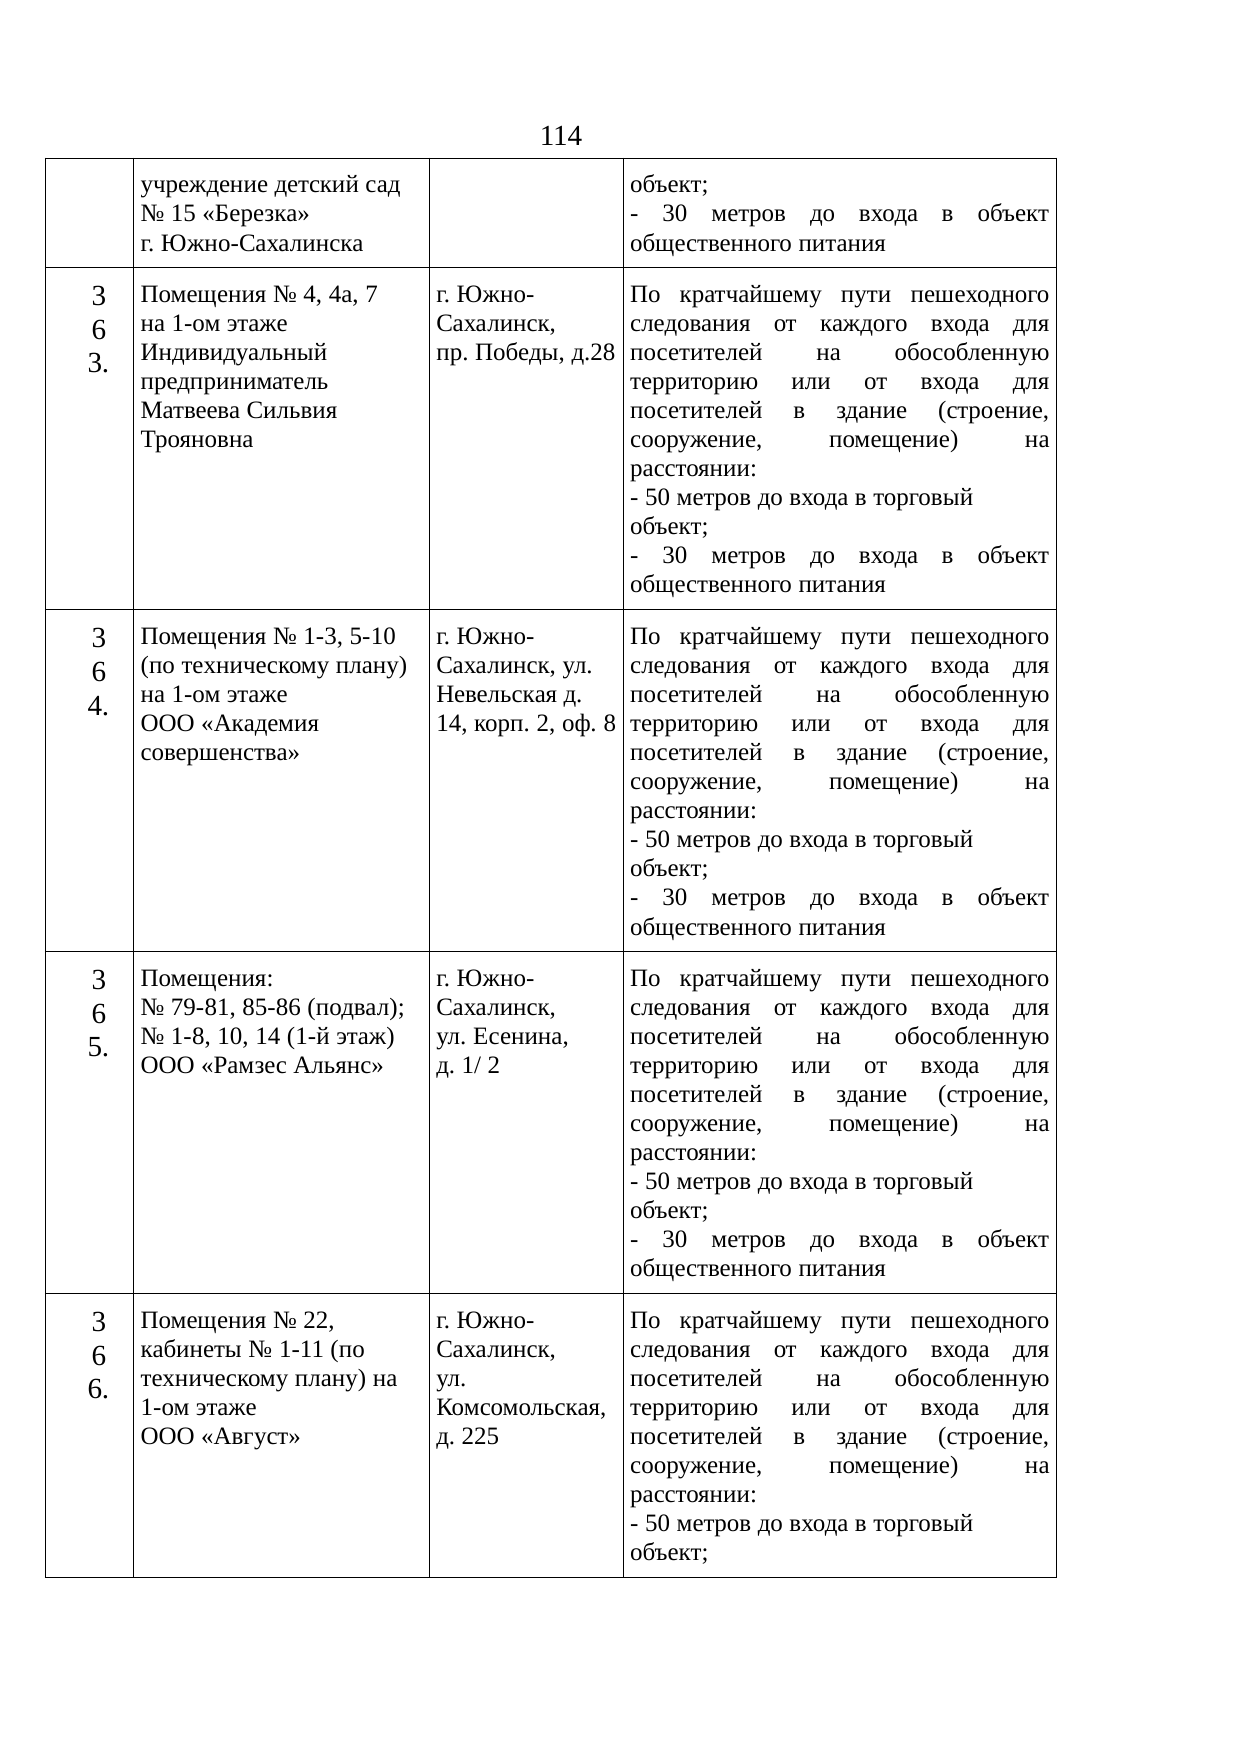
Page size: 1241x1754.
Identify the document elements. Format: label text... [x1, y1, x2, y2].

table_cell [46, 610, 133, 951]
table_cell Помещения № 22, кабинеты № 1-11 (по техническому плану) на 1-ом этаже ООО «Август» [134, 1294, 429, 1577]
table_cell Помещения № 1-3, 5-10 (по техническому плану) на 1-ом этаже ООО «Академия совершенства» [134, 610, 429, 951]
table_cell объект; - 30 метров до входа в объект общественного питания [624, 159, 1056, 267]
table_cell г. Южно-Сахалинск, ул. Комсомольская, д. 225 [430, 1294, 623, 1577]
table_cell [46, 1294, 133, 1577]
table_cell [430, 159, 623, 267]
table_cell По кратчайшему пути пешеходного следования от каждого входа для посетителей на обособленную территорию или от входа для посетителей в здание (строение, сооружение, помещение) на расстоянии: - 50 метров до входа в торговый объект; - 30 метров до входа в объект общественного питания [624, 268, 1056, 609]
table_cell [46, 268, 133, 609]
table_cell учреждение детский сад № 15 «Березка» г. Южно-Сахалинска [134, 159, 429, 267]
table_cell [46, 952, 133, 1293]
table_cell г. Южно-Сахалинск, ул. Есенина, д. 1/ 2 [430, 952, 623, 1293]
table_cell г. Южно-Сахалинск, пр. Победы, д.28 [430, 268, 623, 609]
table_cell Помещения № 4, 4а, 7 на 1-ом этаже Индивидуальный предприниматель Матвеева Сильвия Трояновна [134, 268, 429, 609]
table_cell Помещения: № 79-81, 85-86 (подвал); № 1-8, 10, 14 (1-й этаж) ООО «Рамзес Альянс» [134, 952, 429, 1293]
table_cell По кратчайшему пути пешеходного следования от каждого входа для посетителей на обособленную территорию или от входа для посетителей в здание (строение, сооружение, помещение) на расстоянии: - 50 метров до входа в торговый объект; - 30 метров до входа в объект общественного питания [624, 610, 1056, 951]
table_cell По кратчайшему пути пешеходного следования от каждого входа для посетителей на обособленную территорию или от входа для посетителей в здание (строение, сооружение, помещение) на расстоянии: - 50 метров до входа в торговый объект; - 30 метров до входа в объект общественного питания [624, 952, 1056, 1293]
table_cell По кратчайшему пути пешеходного следования от каждого входа для посетителей на обособленную территорию или от входа для посетителей в здание (строение, сооружение, помещение) на расстоянии: - 50 метров до входа в торговый объект; [624, 1294, 1056, 1577]
table_cell [46, 159, 133, 267]
table_cell г. Южно-Сахалинск, ул. Невельская д. 14, корп. 2, оф. 8 [430, 610, 623, 951]
